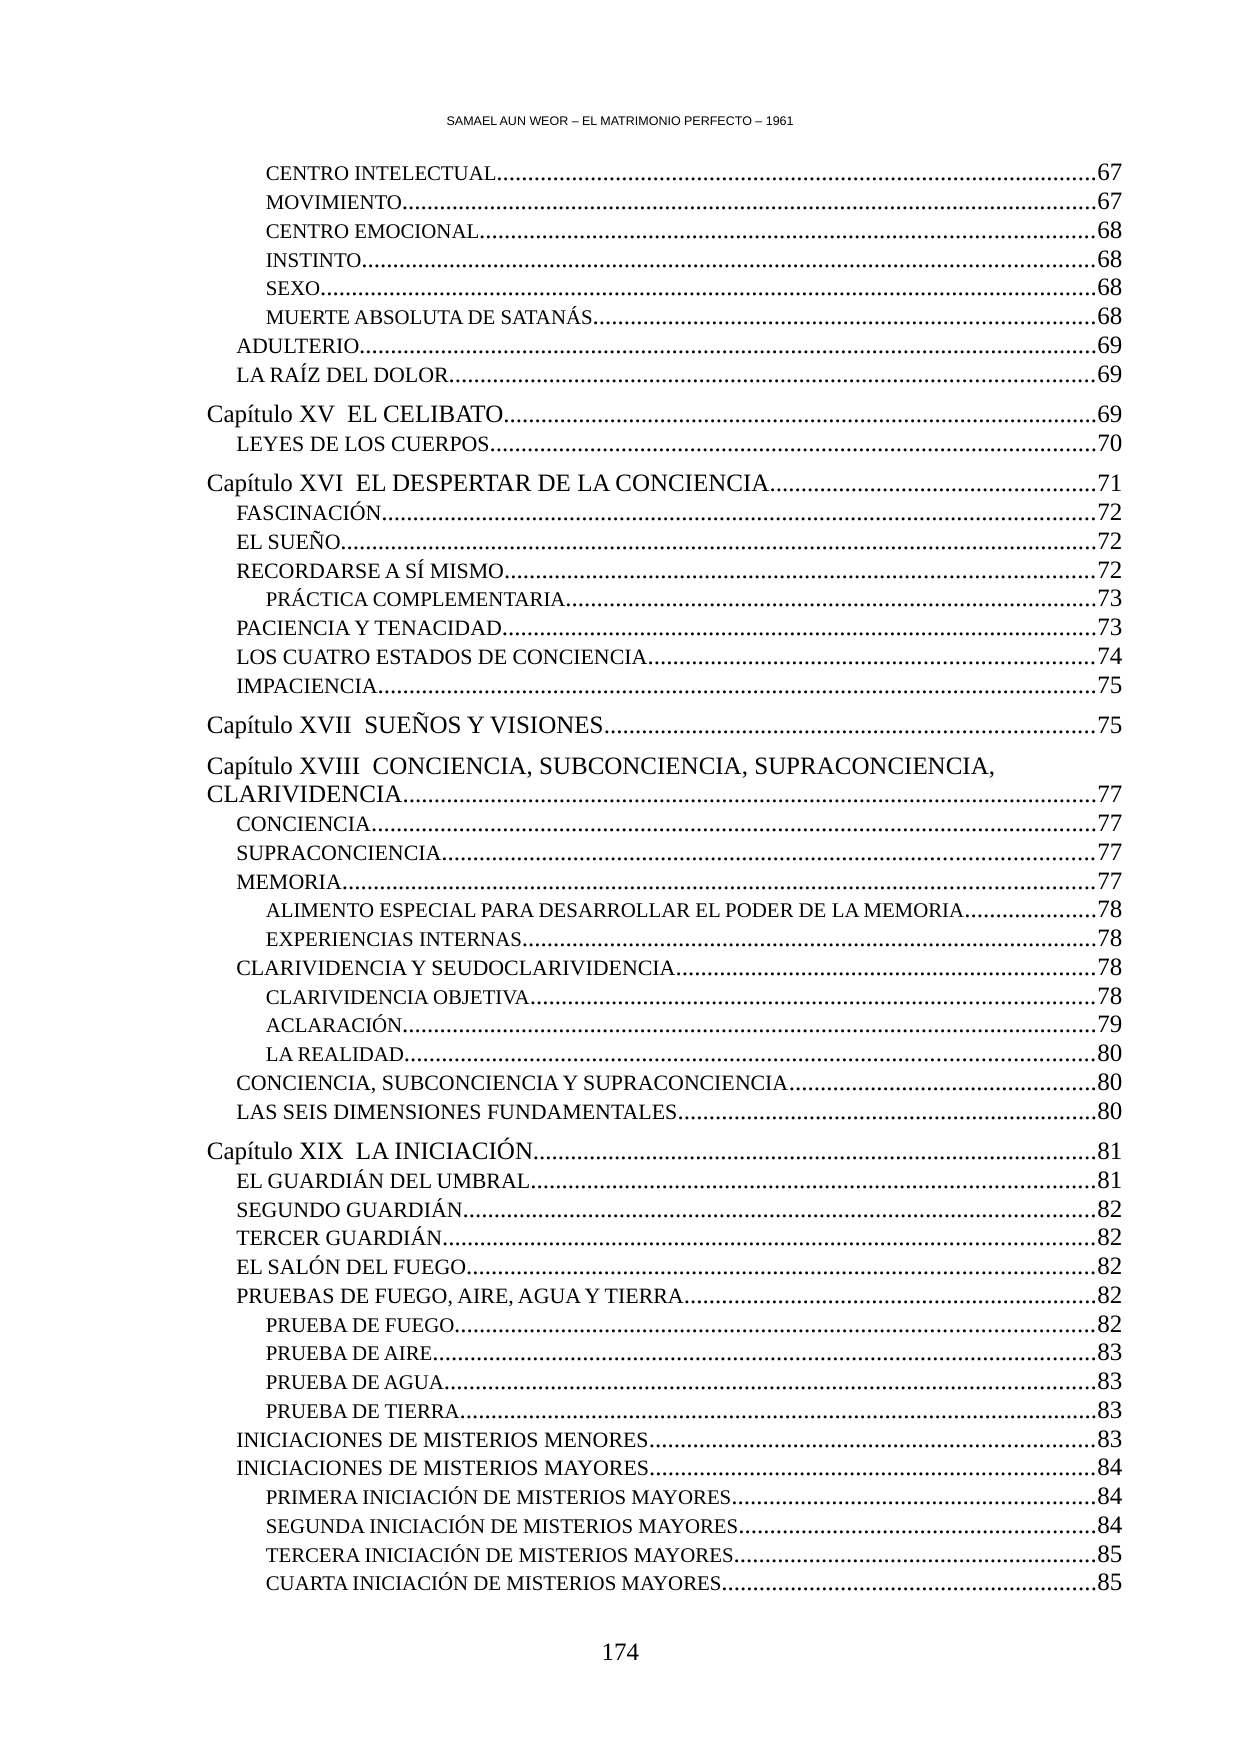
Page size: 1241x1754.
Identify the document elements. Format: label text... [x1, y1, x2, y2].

text SEXO 68 [266, 272, 1122, 301]
text LAS SEIS DIMENSIONES FUNDAMENTALES 80 [236, 1096, 1122, 1124]
text SEGUNDA INICIACIÓN DE MISTERIOS MAYORES 84 [266, 1510, 1122, 1539]
text ADULTERIO 69 [236, 330, 1122, 359]
text MUERTE ABSOLUTA DE SATANÁS 68 [266, 301, 1122, 330]
text CLARIVIDENCIA OBJETIVA 78 [266, 981, 1122, 1009]
text PRUEBA DE AIRE 83 [266, 1337, 1122, 1366]
text TERCER GUARDIÁN 82 [236, 1222, 1122, 1251]
text PRUEBA DE AGUA 83 [266, 1366, 1122, 1395]
text SUPRACONCIENCIA 77 [236, 837, 1122, 866]
text CONCIENCIA 77 [236, 808, 1122, 837]
text TERCERA INICIACIÓN DE MISTERIOS MAYORES 85 [266, 1539, 1122, 1567]
text ACLARACIÓN 79 [266, 1009, 1122, 1038]
text PRÁCTICA COMPLEMENTARIA 73 [266, 583, 1122, 612]
text EL SUEÑO 72 [236, 526, 1122, 555]
text CENTRO EMOCIONAL 68 [266, 215, 1122, 244]
text CONCIENCIA, SUBCONCIENCIA Y SUPRACONCIENCIA 80 [236, 1067, 1122, 1096]
text MOVIMIENTO 67 [266, 186, 1122, 215]
text Capítulo XVII SUEÑOS Y VISIONES 75 [207, 710, 1122, 739]
text EXPERIENCIAS INTERNAS 78 [266, 923, 1122, 952]
text SEGUNDO GUARDIÁN 82 [236, 1194, 1122, 1222]
text EL SALÓN DEL FUEGO 82 [236, 1251, 1122, 1280]
text MEMORIA 77 [236, 866, 1122, 894]
text FASCINACIÓN 72 [236, 497, 1122, 526]
text CENTRO INTELECTUAL 67 [266, 157, 1122, 186]
text Capítulo XIX LA INICIACIÓN 81 [207, 1136, 1122, 1165]
text LA REALIDAD 80 [266, 1038, 1122, 1067]
text CLARIVIDENCIA Y SEUDOCLARIVIDENCIA 78 [236, 952, 1122, 981]
text CUARTA INICIACIÓN DE MISTERIOS MAYORES 85 [266, 1567, 1122, 1596]
text ALIMENTO ESPECIAL PARA DESARROLLAR EL PODER DE LA MEMORIA 78 [266, 894, 1122, 923]
text INICIACIONES DE MISTERIOS MAYORES 84 [236, 1452, 1122, 1481]
text LOS CUATRO ESTADOS DE CONCIENCIA 74 [236, 641, 1122, 670]
text IMPACIENCIA 75 [236, 670, 1122, 698]
text LEYES DE LOS CUERPOS 70 [236, 428, 1122, 457]
text LA RAÍZ DEL DOLOR 69 [236, 359, 1122, 387]
text RECORDARSE A SÍ MISMO 72 [236, 555, 1122, 583]
text Capítulo XVIII CONCIENCIA, SUBCONCIENCIA, SUPRACONCIENCIA, CLARIVIDENCIA 77 [207, 751, 1122, 808]
text Capítulo XVI EL DESPERTAR DE LA CONCIENCIA 71 [207, 468, 1122, 497]
text INSTINTO 68 [266, 244, 1122, 272]
text EL GUARDIÁN DEL UMBRAL 81 [236, 1165, 1122, 1194]
text INICIACIONES DE MISTERIOS MENORES 83 [236, 1424, 1122, 1452]
text PRIMERA INICIACIÓN DE MISTERIOS MAYORES 84 [266, 1481, 1122, 1510]
text PRUEBA DE TIERRA 83 [266, 1395, 1122, 1424]
text PRUEBAS DE FUEGO, AIRE, AGUA Y TIERRA 82 [236, 1280, 1122, 1309]
text PACIENCIA Y TENACIDAD 73 [236, 612, 1122, 641]
text Capítulo XV EL CELIBATO 69 [207, 399, 1122, 428]
text PRUEBA DE FUEGO 82 [266, 1309, 1122, 1337]
